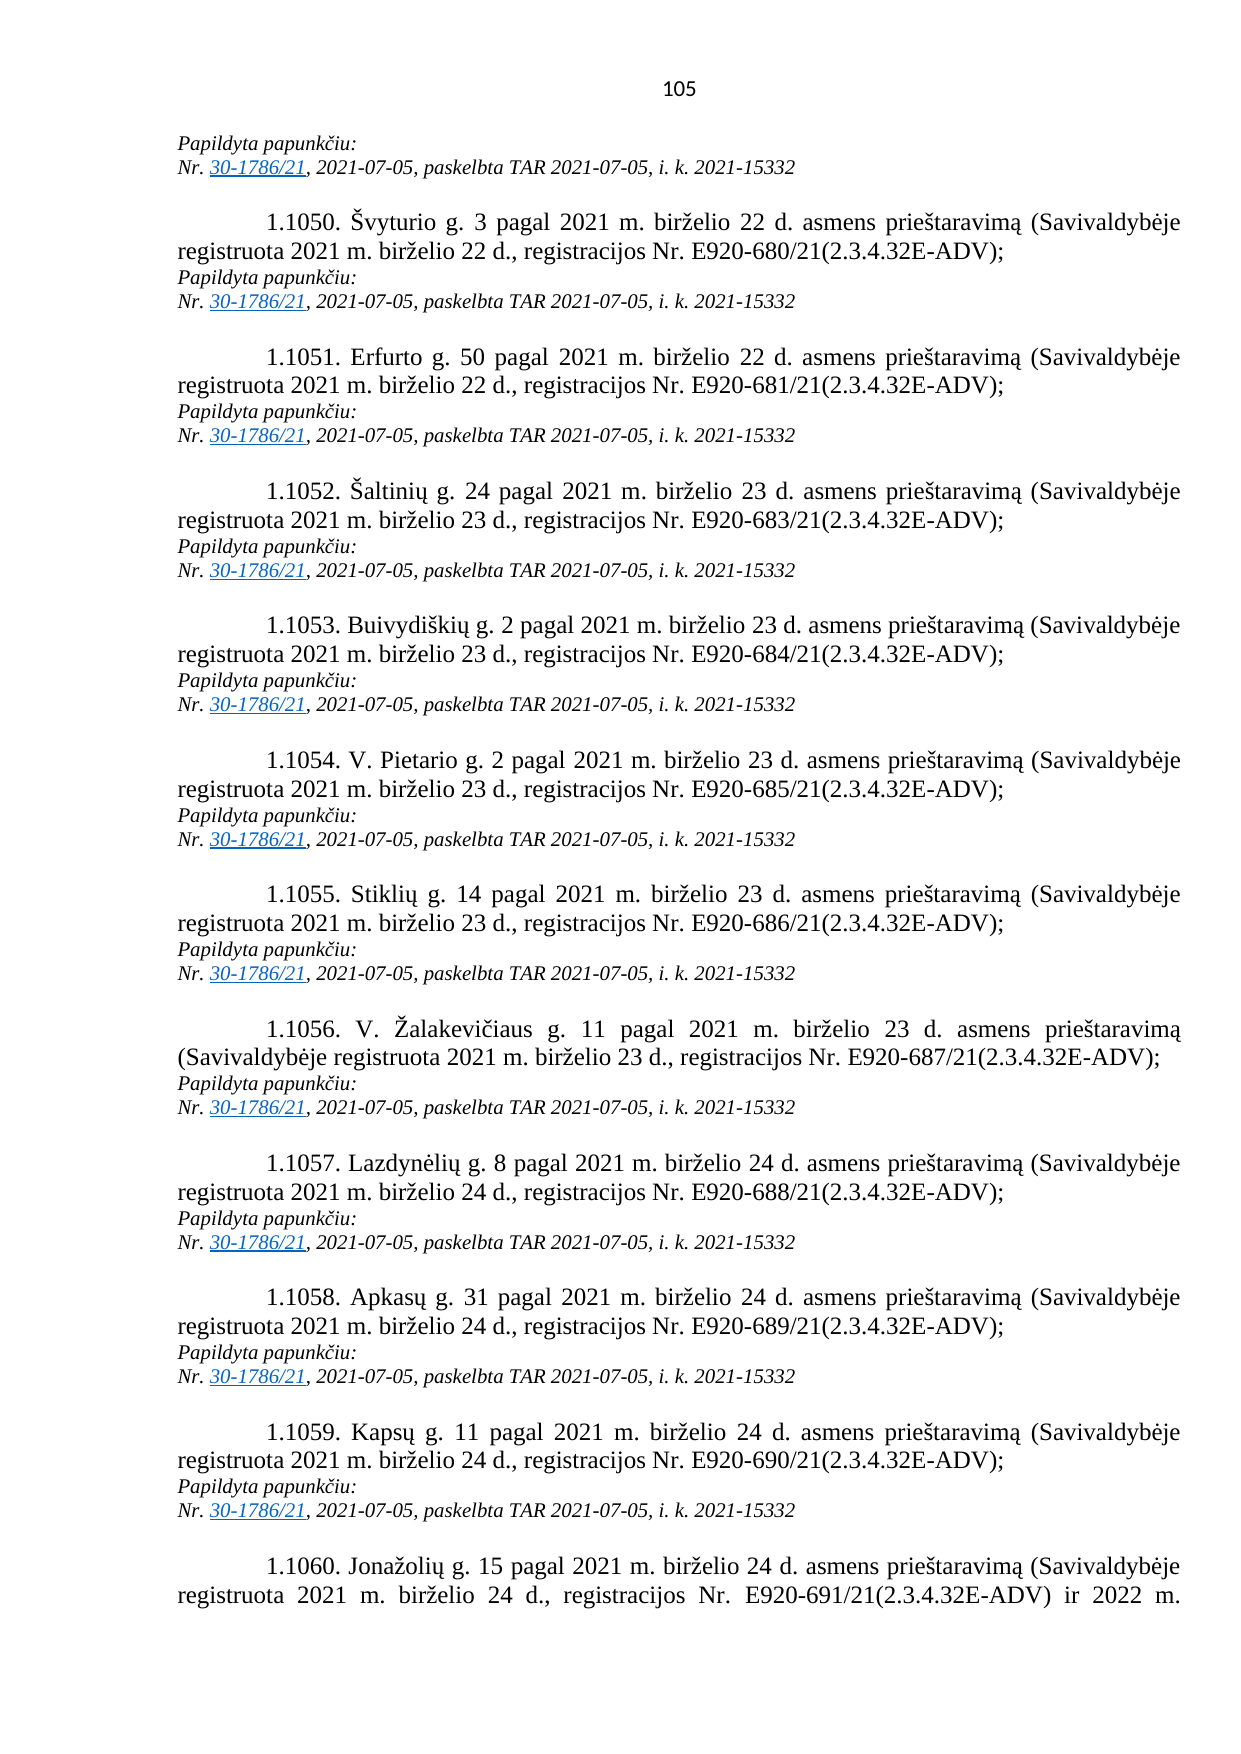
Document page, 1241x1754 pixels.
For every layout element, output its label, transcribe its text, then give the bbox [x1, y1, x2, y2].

text Papildyta papunkčiu: [177, 399, 1181, 423]
text 1.1056. V. Žalakevičiaus g. 11 pagal 2021 m. birželio 23 d. asmens prieštaravimą (Savivaldybėje registruota 2021 m. birželio 23 d., registracijos Nr. E920-687/21(2.3.4.32E-ADV); [177, 1014, 1181, 1071]
text 1.1060. Jonažolių g. 15 pagal 2021 m. birželio 24 d. asmens prieštaravimą (Savivaldybėje registruota 2021 m. birželio 24 d., registracijos Nr. E920-691/21(2.3.4.32E-ADV) ir 2022 m. [177, 1551, 1181, 1609]
text Nr. 30-1786/21, 2021-07-05, paskelbta TAR 2021-07-05, i. k. 2021-15332 [177, 1498, 1181, 1522]
text Papildyta papunkčiu: [177, 937, 1181, 961]
text Papildyta papunkčiu: [177, 265, 1181, 289]
text Papildyta papunkčiu: [177, 1206, 1181, 1230]
text Nr. 30-1786/21, 2021-07-05, paskelbta TAR 2021-07-05, i. k. 2021-15332 [177, 423, 1181, 447]
text Nr. 30-1786/21, 2021-07-05, paskelbta TAR 2021-07-05, i. k. 2021-15332 [177, 558, 1181, 582]
text Nr. 30-1786/21, 2021-07-05, paskelbta TAR 2021-07-05, i. k. 2021-15332 [177, 155, 1181, 179]
text Nr. 30-1786/21, 2021-07-05, paskelbta TAR 2021-07-05, i. k. 2021-15332 [177, 1230, 1181, 1254]
text 1.1053. Buivydiškių g. 2 pagal 2021 m. birželio 23 d. asmens prieštaravimą (Savivaldybėje registruota 2021 m. birželio 23 d., registracijos Nr. E920-684/21(2.3.4.32E-ADV); [177, 611, 1181, 668]
text 1.1059. Kapsų g. 11 pagal 2021 m. birželio 24 d. asmens prieštaravimą (Savivaldybėje registruota 2021 m. birželio 24 d., registracijos Nr. E920-690/21(2.3.4.32E-ADV); [177, 1417, 1181, 1474]
text Nr. 30-1786/21, 2021-07-05, paskelbta TAR 2021-07-05, i. k. 2021-15332 [177, 827, 1181, 851]
text 1.1054. V. Pietario g. 2 pagal 2021 m. birželio 23 d. asmens prieštaravimą (Savivaldybėje registruota 2021 m. birželio 23 d., registracijos Nr. E920-685/21(2.3.4.32E-ADV); [177, 745, 1181, 802]
text 1.1050. Švyturio g. 3 pagal 2021 m. birželio 22 d. asmens prieštaravimą (Savivaldybėje registruota 2021 m. birželio 22 d., registracijos Nr. E920-680/21(2.3.4.32E-ADV); [177, 207, 1181, 265]
text 1.1057. Lazdynėlių g. 8 pagal 2021 m. birželio 24 d. asmens prieštaravimą (Savivaldybėje registruota 2021 m. birželio 24 d., registracijos Nr. E920-688/21(2.3.4.32E-ADV); [177, 1148, 1181, 1206]
text 1.1052. Šaltinių g. 24 pagal 2021 m. birželio 23 d. asmens prieštaravimą (Savivaldybėje registruota 2021 m. birželio 23 d., registracijos Nr. E920-683/21(2.3.4.32E-ADV); [177, 476, 1181, 534]
text Papildyta papunkčiu: [177, 534, 1181, 558]
text Nr. 30-1786/21, 2021-07-05, paskelbta TAR 2021-07-05, i. k. 2021-15332 [177, 289, 1181, 313]
text Nr. 30-1786/21, 2021-07-05, paskelbta TAR 2021-07-05, i. k. 2021-15332 [177, 1364, 1181, 1388]
text Papildyta papunkčiu: [177, 131, 1181, 155]
text Papildyta papunkčiu: [177, 668, 1181, 692]
text 1.1055. Stiklių g. 14 pagal 2021 m. birželio 23 d. asmens prieštaravimą (Savivaldybėje registruota 2021 m. birželio 23 d., registracijos Nr. E920-686/21(2.3.4.32E-ADV); [177, 879, 1181, 937]
text 1.1051. Erfurto g. 50 pagal 2021 m. birželio 22 d. asmens prieštaravimą (Savivaldybėje registruota 2021 m. birželio 22 d., registracijos Nr. E920-681/21(2.3.4.32E-ADV); [177, 342, 1181, 399]
text Papildyta papunkčiu: [177, 1071, 1181, 1095]
text Papildyta papunkčiu: [177, 802, 1181, 827]
text Nr. 30-1786/21, 2021-07-05, paskelbta TAR 2021-07-05, i. k. 2021-15332 [177, 692, 1181, 716]
text Papildyta papunkčiu: [177, 1340, 1181, 1364]
text Nr. 30-1786/21, 2021-07-05, paskelbta TAR 2021-07-05, i. k. 2021-15332 [177, 961, 1181, 985]
text 1.1058. Apkasų g. 31 pagal 2021 m. birželio 24 d. asmens prieštaravimą (Savivaldybėje registruota 2021 m. birželio 24 d., registracijos Nr. E920-689/21(2.3.4.32E-ADV); [177, 1282, 1181, 1340]
text Papildyta papunkčiu: [177, 1474, 1181, 1498]
text Nr. 30-1786/21, 2021-07-05, paskelbta TAR 2021-07-05, i. k. 2021-15332 [177, 1095, 1181, 1119]
